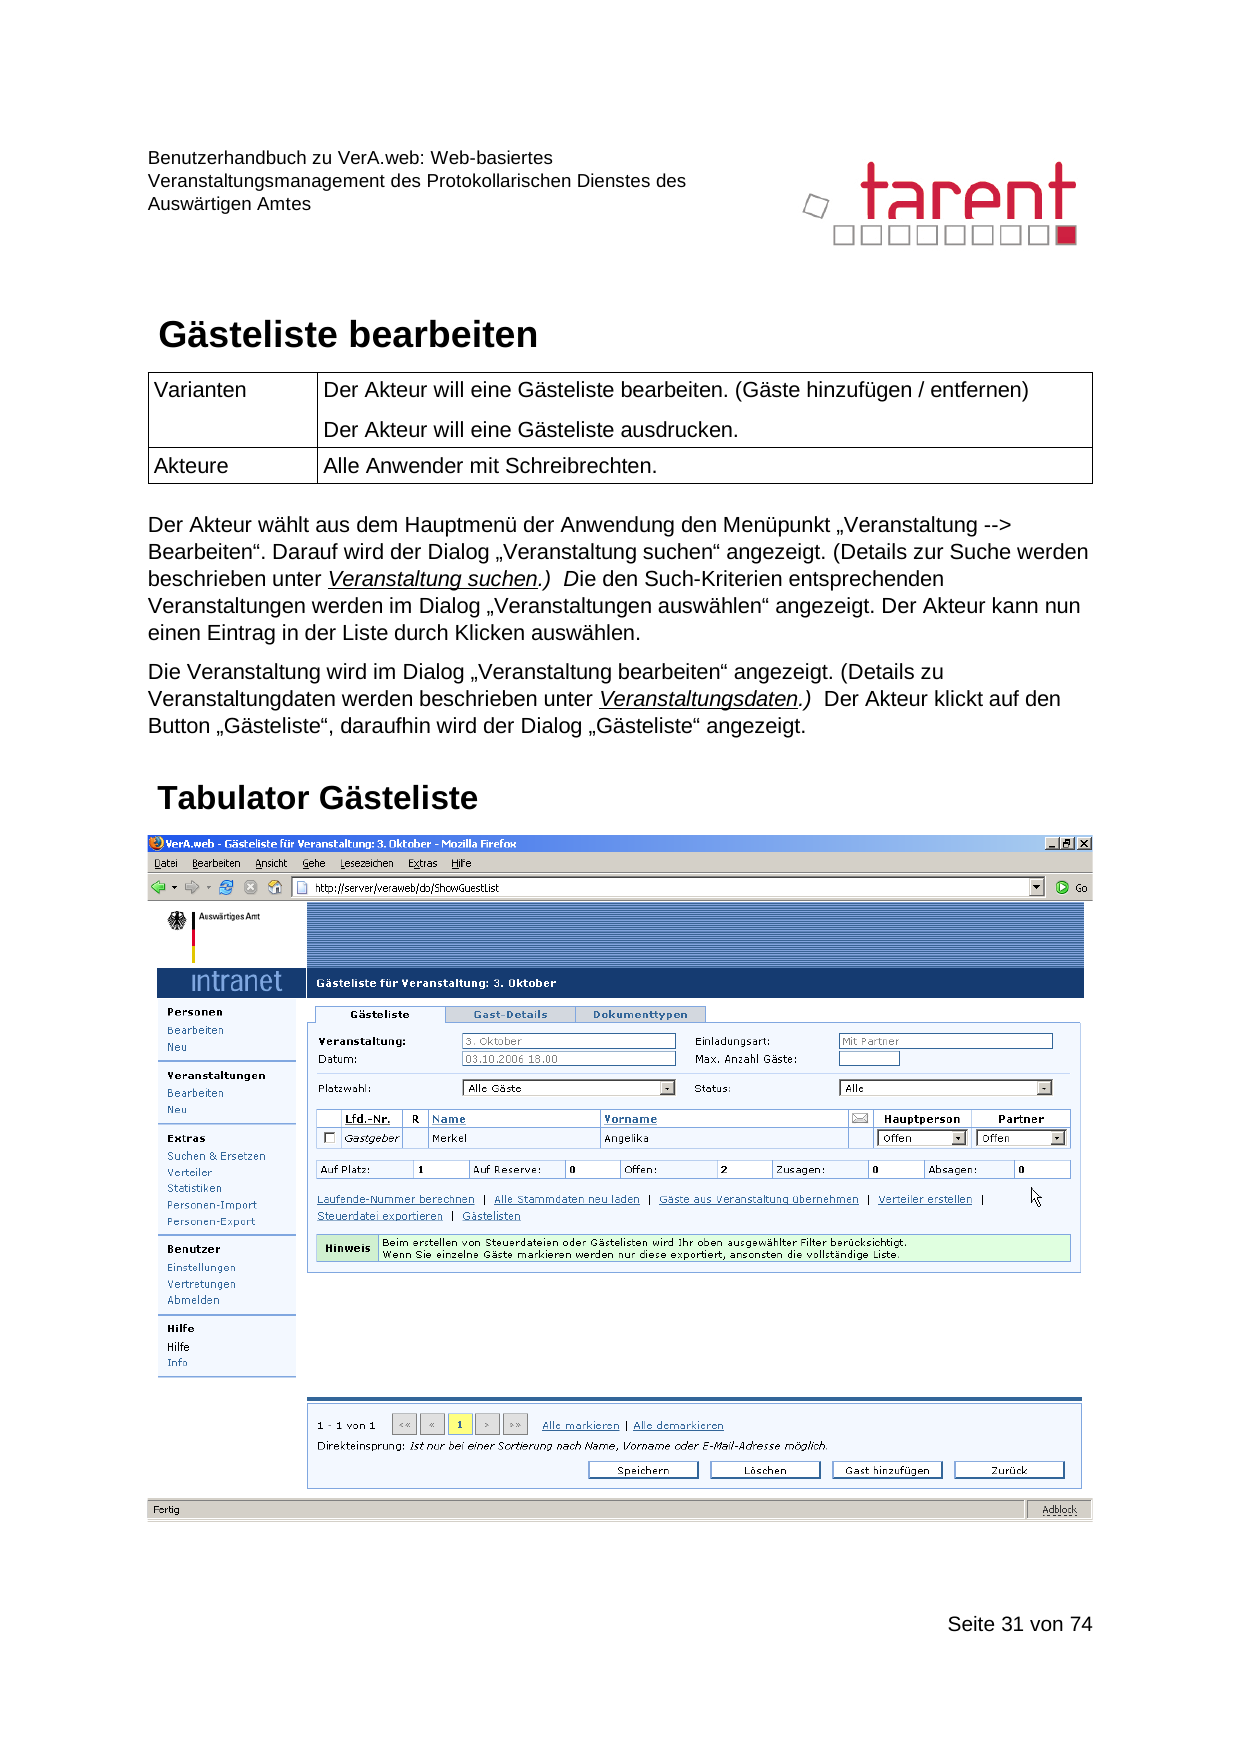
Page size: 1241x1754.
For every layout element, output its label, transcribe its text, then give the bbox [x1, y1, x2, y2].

table_header Der Akteur will eine Gästeliste bearbeiten. (Gäste hinzufügen / entfernen) Der Akteur will eine Gästeliste ausdrucken. [318, 373, 1092, 447]
subtitle Gästeliste bearbeiten [148, 313, 1092, 355]
subtitle Tabulator Gästeliste [148, 779, 1092, 816]
text Die Veranstaltung wird im Dialog „Veranstaltung bearbeiten“ angezeigt. (Details zu Veranstaltungdaten werden beschrieben unter Veranstaltungsdaten.) Der Akteur klickt auf den Button „Gästeliste“, daraufhin wird der Dialog „Gästeliste“ angezeigt. [148, 659, 1092, 738]
table_header Varianten [149, 373, 317, 447]
picture [790, 151, 1091, 255]
picture [147, 835, 1093, 1522]
text Der Akteur wählt aus dem Hauptmenü der Anwendung den Menüpunkt „Veranstaltung --> Bearbeiten“. Darauf wird der Dialog „Veranstaltung suchen“ angezeigt. (Details zur Suche werden beschrieben unter Veranstaltung suchen.) Die den Such-Kriterien entsprechenden Veranstaltungen werden im Dialog „Veranstaltungen auswählen“ angezeigt. Der Akteur kann nun einen Eintrag in der Liste durch Klicken auswählen. [148, 486, 1092, 644]
table_cell Alle Anwender mit Schreibrechten. [318, 448, 1092, 483]
table_cell Akteure [149, 448, 317, 483]
